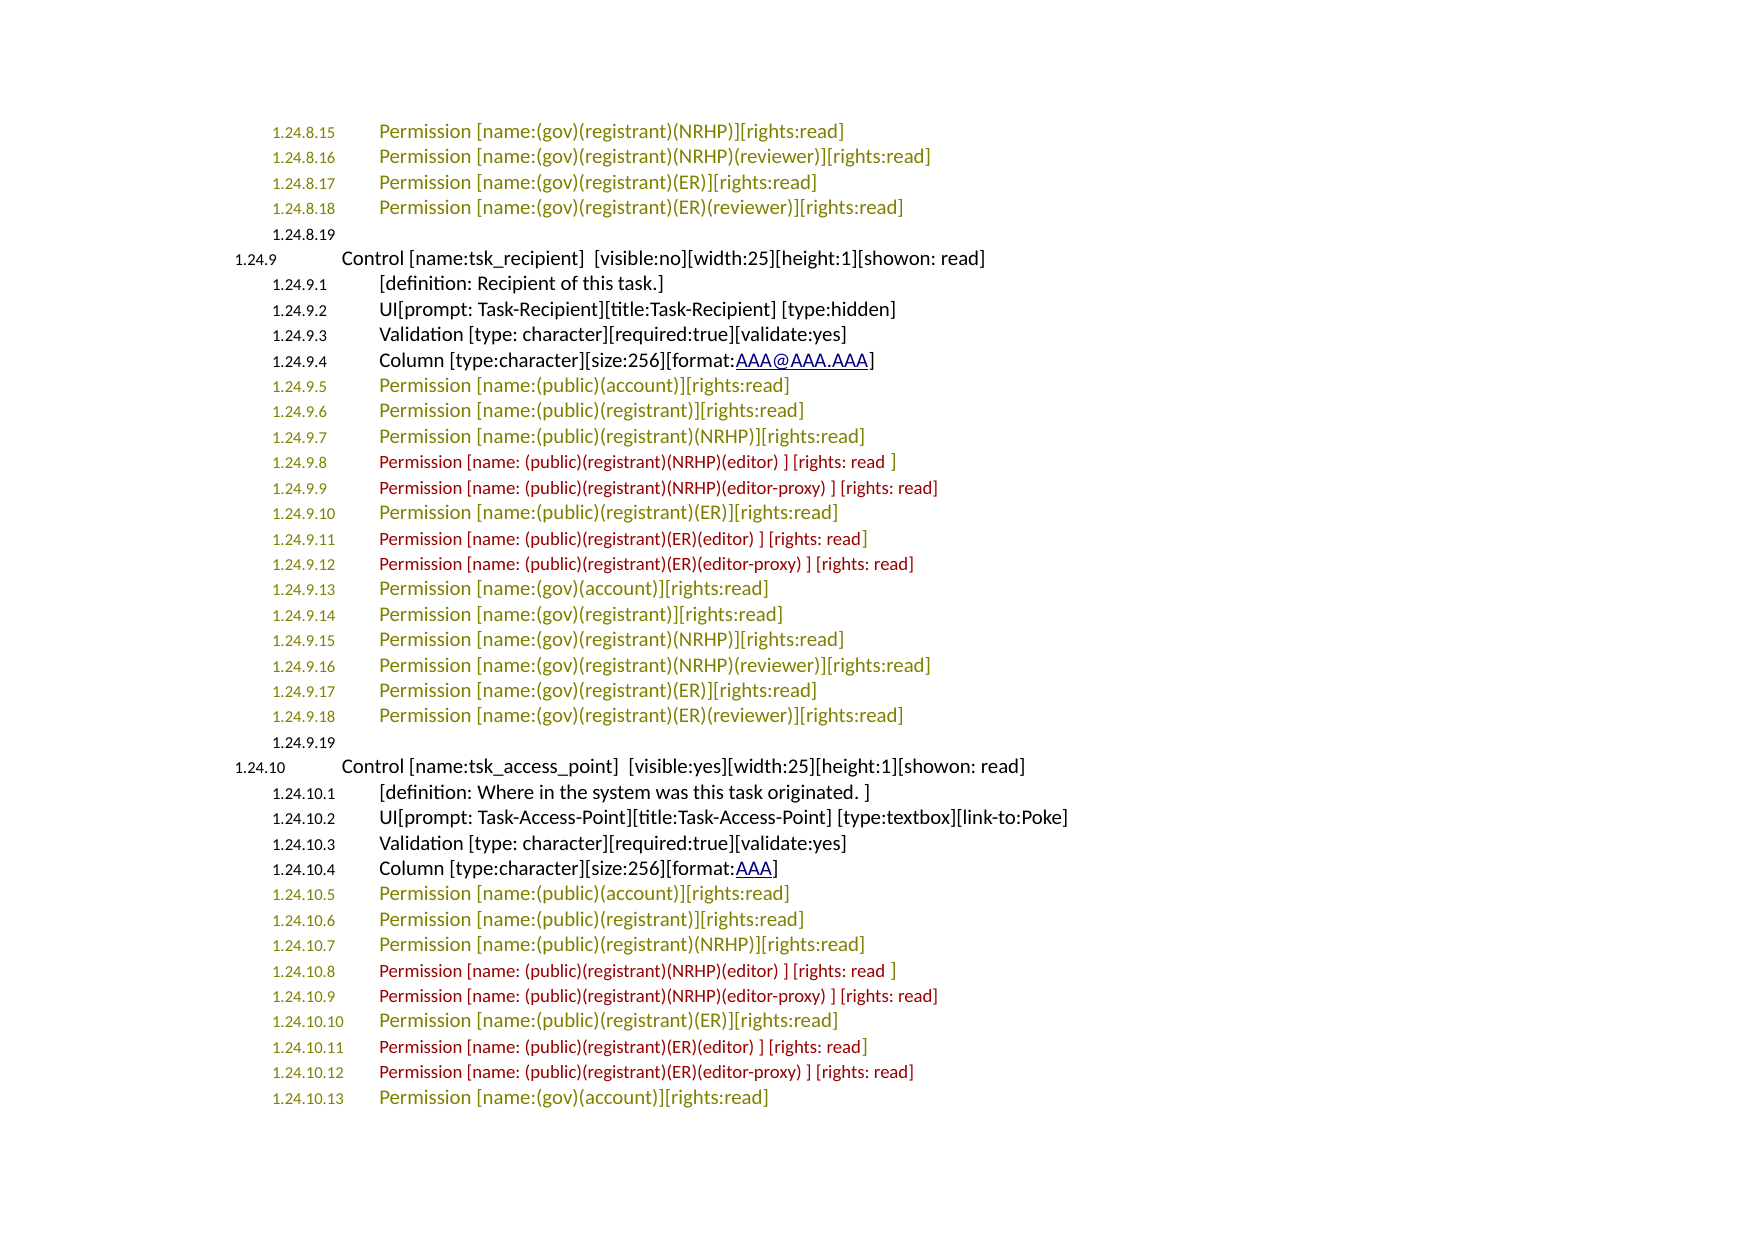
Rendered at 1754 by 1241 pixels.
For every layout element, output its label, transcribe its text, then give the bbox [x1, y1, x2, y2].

list [definition: Where in the system was this task originated. ] [268, 779, 1636, 804]
list Permission [name: (public)(registrant)(ER)(editor) ] [rights: read] [268, 1033, 1636, 1058]
list Permission [name: (public)(registrant)(ER)(editor-proxy) ] [rights: read] [268, 1058, 1636, 1084]
list Permission [name:(public)(registrant)(NRHP)][rights:read] [268, 931, 1636, 957]
list Permission [name:(public)(registrant)(ER)][rights:read] [268, 499, 1636, 525]
list Permission [name:(gov)(registrant)(NRHP)(reviewer)][rights:read] [268, 652, 1636, 677]
list Validation [type: character][required:true][validate:yes] [268, 321, 1636, 347]
list Permission [name:(public)(registrant)(ER)][rights:read] [268, 1008, 1636, 1033]
list Permission [name:(gov)(registrant)(NRHP)][rights:read] [268, 626, 1636, 652]
list Permission [name:(public)(account)][rights:read] [268, 881, 1636, 906]
list Permission [name:(gov)(registrant)(ER)][rights:read] [268, 169, 1636, 194]
list Control [name:tsk_recipient] [visible:no][width:25][height:1][showon: read] [231, 245, 1636, 271]
list Permission [name:(public)(account)][rights:read] [268, 372, 1636, 398]
list Permission [name:(gov)(registrant)][rights:read] [268, 601, 1636, 626]
list Permission [name: (public)(registrant)(ER)(editor-proxy) ] [rights: read] [268, 550, 1636, 576]
list Permission [name: (public)(registrant)(NRHP)(editor-proxy) ] [rights: read] [268, 474, 1636, 499]
list Permission [name:(public)(registrant)(NRHP)][rights:read] [268, 423, 1636, 448]
list Permission [name: (public)(registrant)(NRHP)(editor) ] [rights: read ] [268, 448, 1636, 474]
list Permission [name:(gov)(registrant)(NRHP)(reviewer)][rights:read] [268, 143, 1636, 169]
list Column [type:character][size:256][format:AAA] [268, 855, 1636, 881]
list UI[prompt: Task-Access-Point][title:Task-Access-Point] [type:textbox][link-to:Poke] [268, 804, 1636, 830]
list Validation [type: character][required:true][validate:yes] [268, 830, 1636, 855]
list Permission [name:(gov)(registrant)(ER)(reviewer)][rights:read] [268, 703, 1636, 728]
list UI[prompt: Task-Recipient][title:Task-Recipient] [type:hidden] [268, 296, 1636, 321]
list Permission [name:(gov)(registrant)(NRHP)][rights:read] [268, 118, 1636, 143]
list [definition: Recipient of this task.] [268, 271, 1636, 296]
list Permission [name:(gov)(registrant)(ER)][rights:read] [268, 677, 1636, 703]
list Permission [name:(gov)(registrant)(ER)(reviewer)][rights:read] [268, 194, 1636, 220]
list Permission [name:(public)(registrant)][rights:read] [268, 906, 1636, 931]
list Column [type:character][size:256][format:AAA@AAA.AAA] [268, 347, 1636, 372]
list Control [name:tsk_access_point] [visible:yes][width:25][height:1][showon: read] [231, 753, 1636, 779]
list Permission [name: (public)(registrant)(ER)(editor) ] [rights: read] [268, 525, 1636, 550]
list Permission [name: (public)(registrant)(NRHP)(editor) ] [rights: read ] [268, 957, 1636, 982]
list Permission [name:(public)(registrant)][rights:read] [268, 398, 1636, 423]
list Permission [name: (public)(registrant)(NRHP)(editor-proxy) ] [rights: read] [268, 982, 1636, 1008]
list Permission [name:(gov)(account)][rights:read] [268, 1084, 1636, 1109]
list Permission [name:(gov)(account)][rights:read] [268, 576, 1636, 601]
